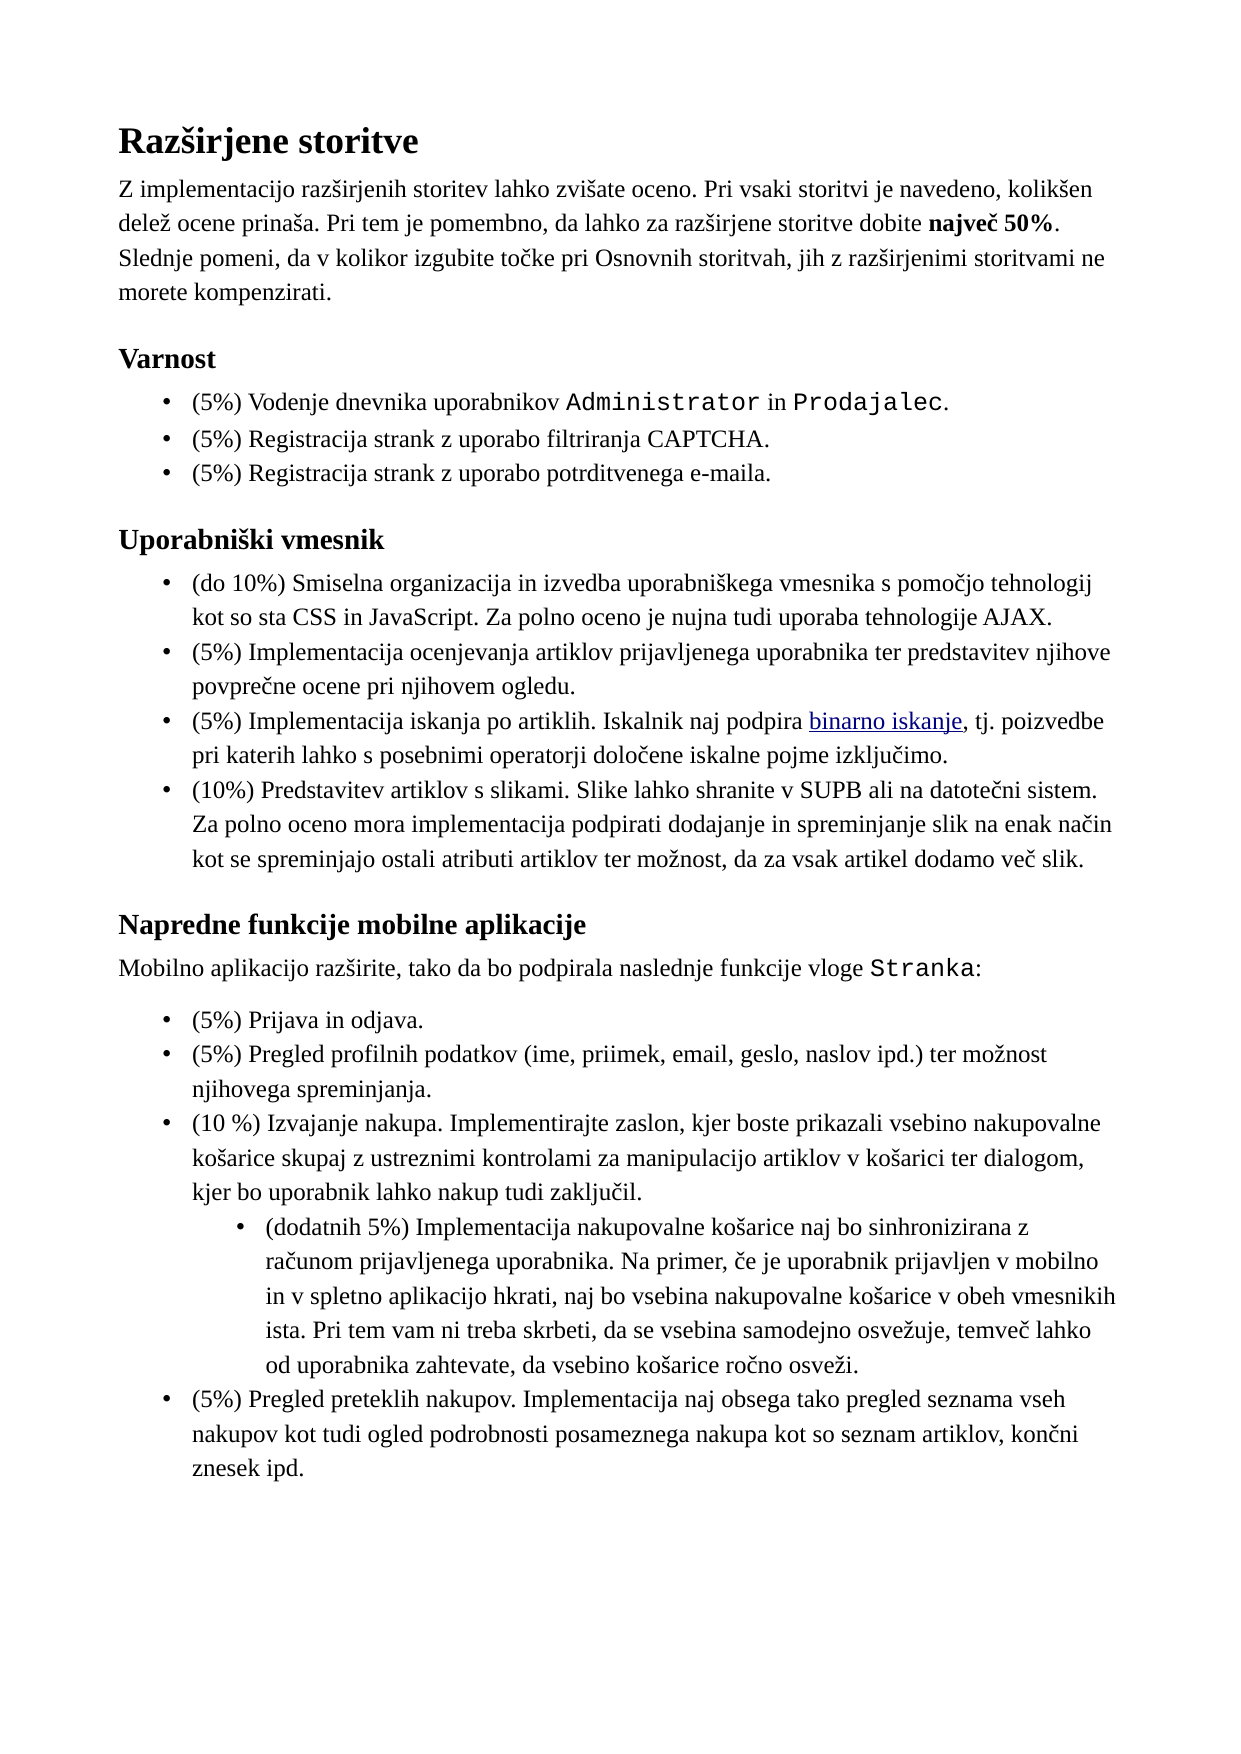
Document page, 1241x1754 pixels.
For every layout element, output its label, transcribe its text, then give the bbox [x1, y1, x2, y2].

list (5%) Implementacija iskanja po artiklih. Iskalnik naj podpira binarno iskanje, tj. poizvedbe pri katerih lahko s posebnimi operatorji določene iskalne pojme izključimo. [162, 706, 1122, 769]
list (5%) Registracija strank z uporabo filtriranja CAPTCHA. [162, 424, 1122, 453]
text Mobilno aplikacijo razširite, tako da bo podpirala naslednje funkcije vloge Stranka: [118, 953, 1122, 984]
text Z implementacijo razširjenih storitev lahko zvišate oceno. Pri vsaki storitvi je navedeno, kolikšen delež ocene prinaša. Pri tem je pomembno, da lahko za razširjene storitve dobite največ 50%. Slednje pomeni, da v kolikor izgubite točke pri Osnovnih storitvah, jih z razširjenimi storitvami ne morete kompenzirati. [118, 174, 1122, 306]
list (5%) Vodenje dnevnika uporabnikov Administrator in Prodajalec. [162, 387, 1122, 418]
subtitle Napredne funkcije mobilne aplikacije [118, 907, 1122, 941]
list (5%) Pregled profilnih podatkov (ime, priimek, email, geslo, naslov ipd.) ter možnost njihovega spreminjanja. [162, 1039, 1122, 1103]
list (10%) Predstavitev artiklov s slikami. Slike lahko shranite v SUPB ali na datotečni sistem. Za polno oceno mora implementacija podpirati dodajanje in spreminjanje slik na enak način kot se spreminjajo ostali atributi artiklov ter možnost, da za vsak artikel dodamo več slik. [162, 775, 1122, 873]
list (dodatnih 5%) Implementacija nakupovalne košarice naj bo sinhronizirana z računom prijavljenega uporabnika. Na primer, če je uporabnik prijavljen v mobilno in v spletno aplikacijo hkrati, naj bo vsebina nakupovalne košarice v obeh vmesnikih ista. Pri tem vam ni treba skrbeti, da se vsebina samodejno osvežuje, temveč lahko od uporabnika zahtevate, da vsebino košarice ročno osveži. [236, 1212, 1122, 1379]
subtitle Varnost [118, 341, 1122, 374]
subtitle Uporabniški vmesnik [118, 522, 1122, 556]
list (do 10%) Smiselna organizacija in izvedba uporabniškega vmesnika s pomočjo tehnologij kot so sta CSS in JavaScript. Za polno oceno je nujna tudi uporaba tehnologije AJAX. [162, 568, 1122, 631]
list (10 %) Izvajanje nakupa. Implementirajte zaslon, kjer boste prikazali vsebino nakupovalne košarice skupaj z ustreznimi kontrolami za manipulacijo artiklov v košarici ter dialogom, kjer bo uporabnik lahko nakup tudi zaključil. [162, 1108, 1122, 1206]
list (5%) Registracija strank z uporabo potrditvenega e-maila. [162, 458, 1122, 487]
subtitle Razširjene storitve [118, 118, 1122, 161]
list (5%) Pregled preteklih nakupov. Implementacija naj obsega tako pregled seznama vseh nakupov kot tudi ogled podrobnosti posameznega nakupa kot so seznam artiklov, končni znesek ipd. [162, 1384, 1122, 1482]
list (5%) Prijava in odjava. [162, 1005, 1122, 1034]
list (5%) Implementacija ocenjevanja artiklov prijavljenega uporabnika ter predstavitev njihove povprečne ocene pri njihovem ogledu. [162, 637, 1122, 700]
